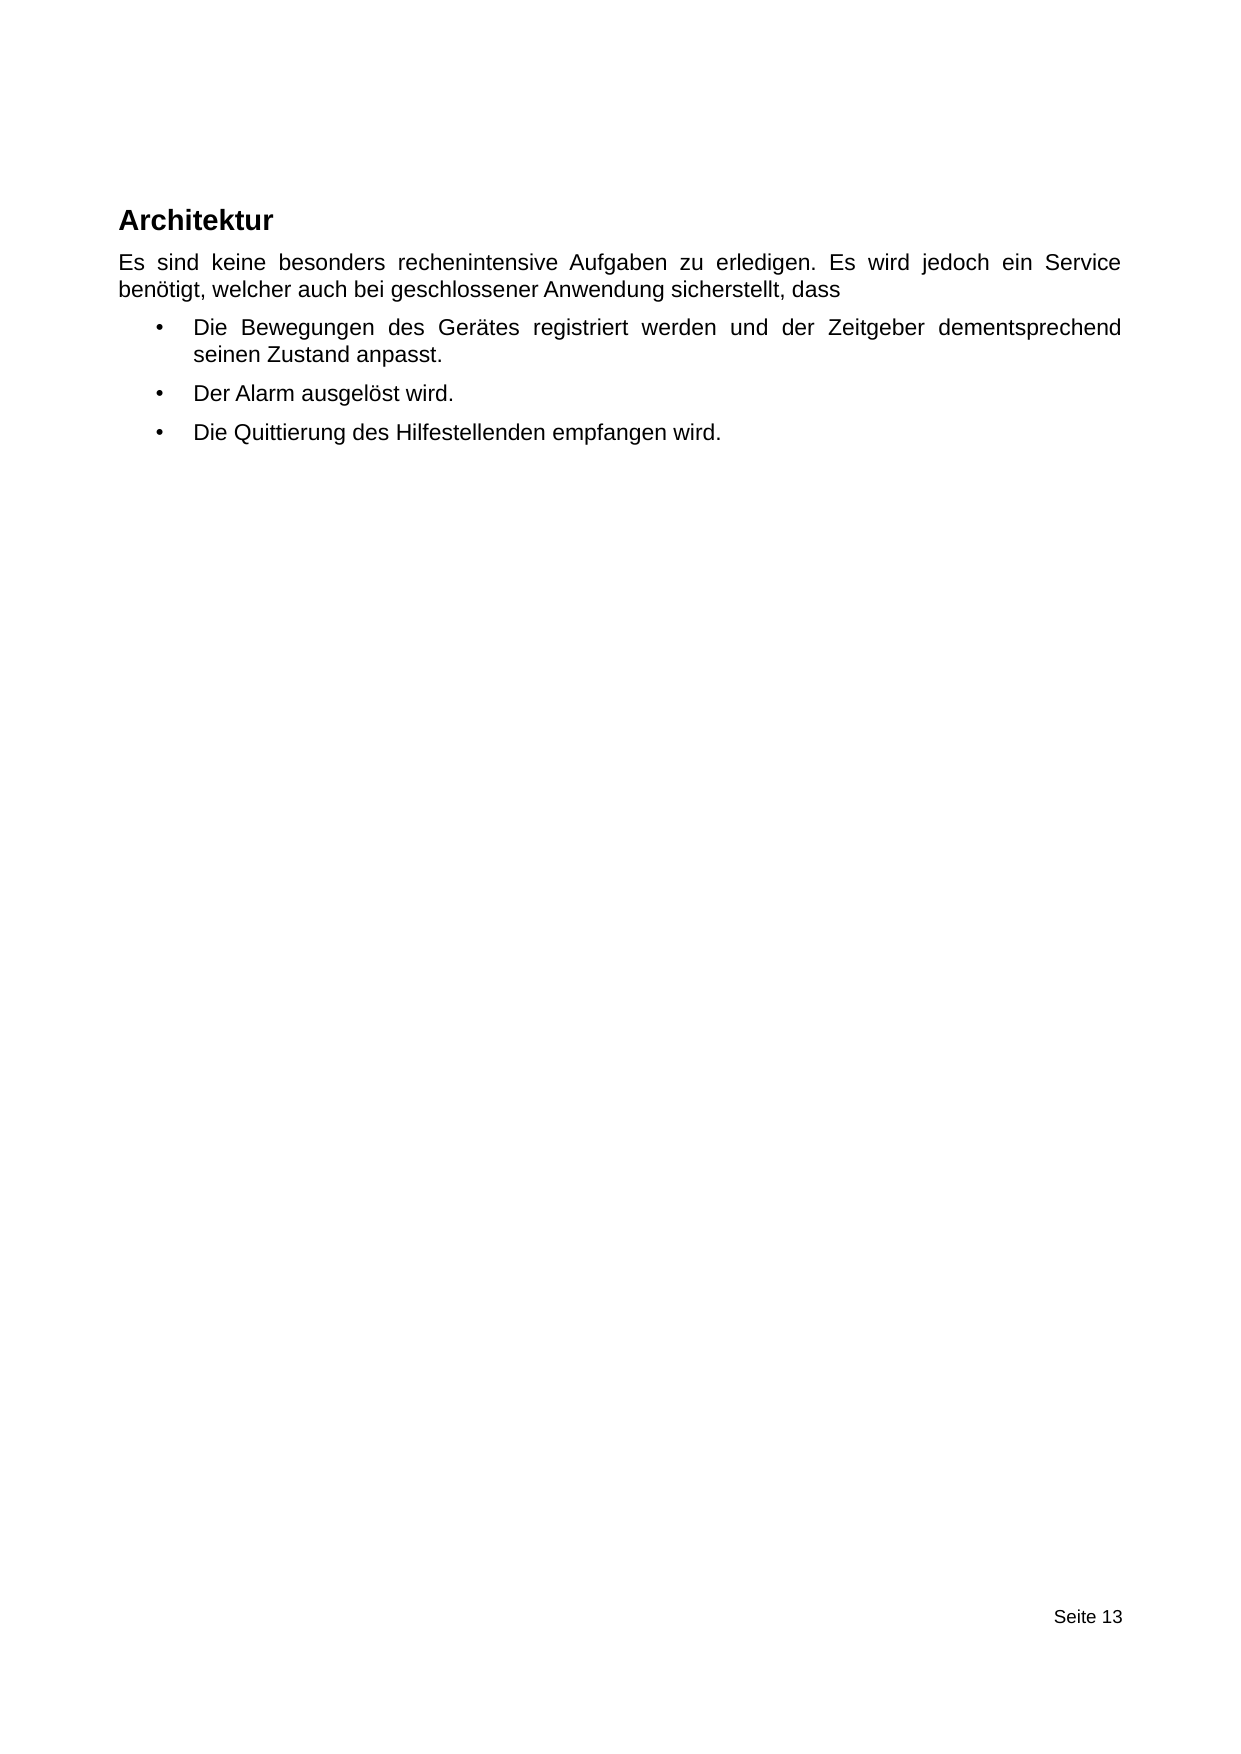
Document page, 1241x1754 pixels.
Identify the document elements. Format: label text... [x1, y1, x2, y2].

list Die Bewegungen des Gerätes registriert werden und der Zeitgeber dementsprechend seinen Zustand anpasst. [156, 314, 1122, 367]
list Die Quittierung des Hilfestellenden empfangen wird. [156, 418, 1122, 445]
subtitle Architektur [118, 203, 1122, 237]
list Der Alarm ausgelöst wird. [156, 379, 1122, 406]
text Es sind keine besonders rechenintensive Aufgaben zu erledigen. Es wird jedoch ein Service benötigt, welcher auch bei geschlossener Anwendung sicherstellt, dass [118, 249, 1122, 302]
